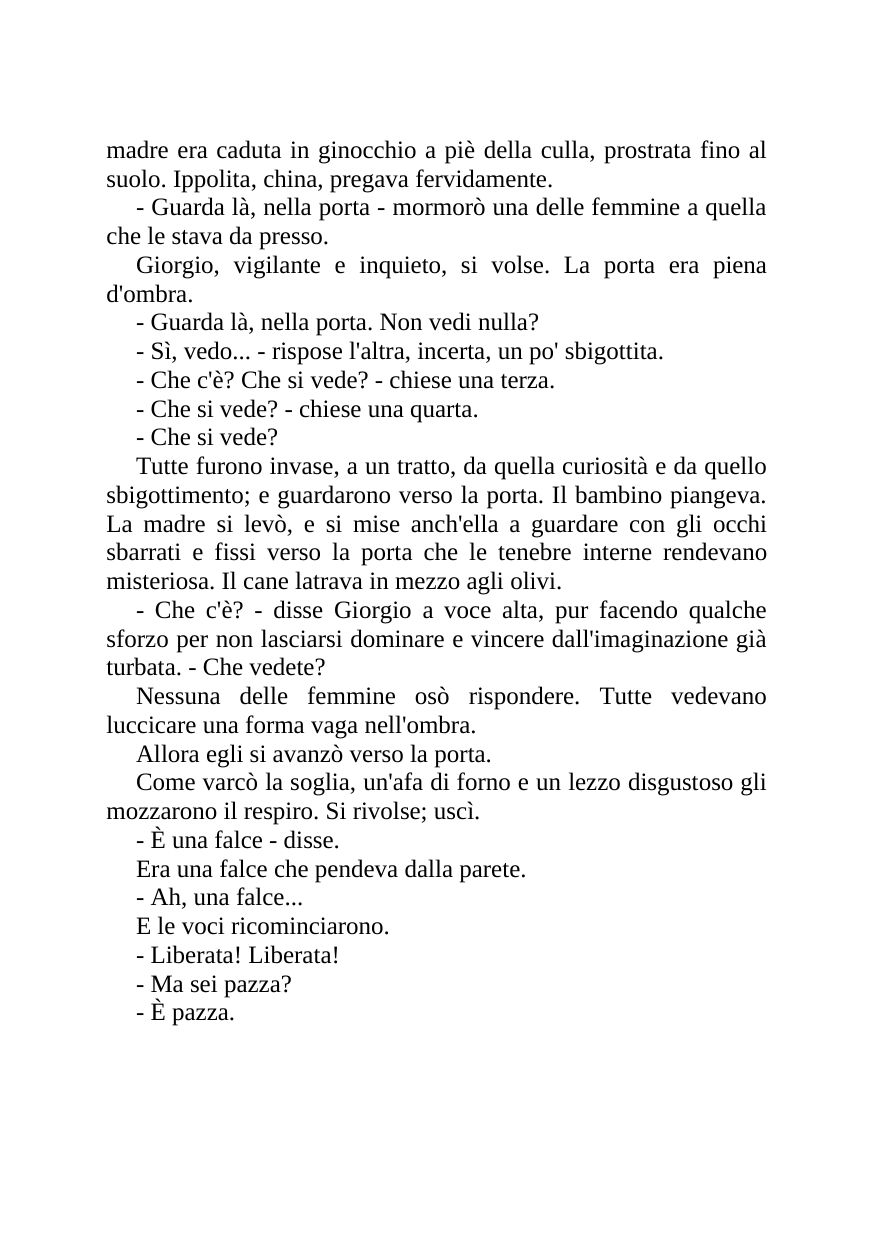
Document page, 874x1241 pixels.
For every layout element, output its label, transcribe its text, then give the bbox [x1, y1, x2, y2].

text Era una falce che pendeva dalla parete. [106, 854, 768, 882]
text - Ah, una falce... [106, 882, 768, 911]
text - Che si vede? [106, 422, 768, 451]
text - Che si vede? - chiese una quarta. [106, 394, 768, 422]
text - Guarda là, nella porta. Non vedi nulla? [106, 307, 768, 336]
text - Che c'è? - disse Giorgio a voce alta, pur facendo qualche sforzo per non lasciarsi dominare e vincere dall'imaginazione già turbata. - Che vedete? [106, 595, 768, 681]
text Nessuna delle femmine osò rispondere. Tutte vedevano luccicare una forma vaga nell'ombra. [106, 681, 768, 739]
text - Liberata! Liberata! [106, 940, 768, 969]
text Giorgio, vigilante e inquieto, si volse. La porta era piena d'ombra. [106, 250, 768, 307]
text - È una falce - disse. [106, 825, 768, 854]
text - È pazza. [106, 997, 768, 1026]
text - Che c'è? Che si vede? - chiese una terza. [106, 365, 768, 394]
text Come varcò la soglia, un'afa di forno e un lezzo disgustoso gli mozzarono il respiro. Si rivolse; uscì. [106, 767, 768, 825]
text - Ma sei pazza? [106, 969, 768, 997]
text E le voci ricominciarono. [106, 911, 768, 940]
text - Sì, vedo... - rispose l'altra, incerta, un po' sbigottita. [106, 336, 768, 365]
text madre era caduta in ginocchio a piè della culla, prostrata fino al suolo. Ippolita, china, pregava fervidamente. [106, 135, 768, 192]
text - Guarda là, nella porta - mormorò una delle femmine a quella che le stava da presso. [106, 192, 768, 250]
text Allora egli si avanzò verso la porta. [106, 739, 768, 767]
text Tutte furono invase, a un tratto, da quella curiosità e da quello sbigottimento; e guardarono verso la porta. Il bambino piangeva. La madre si levò, e si mise anch'ella a guardare con gli occhi sbarrati e fissi verso la porta che le tenebre interne rendevano misteriosa. Il cane latrava in mezzo agli olivi. [106, 451, 768, 595]
